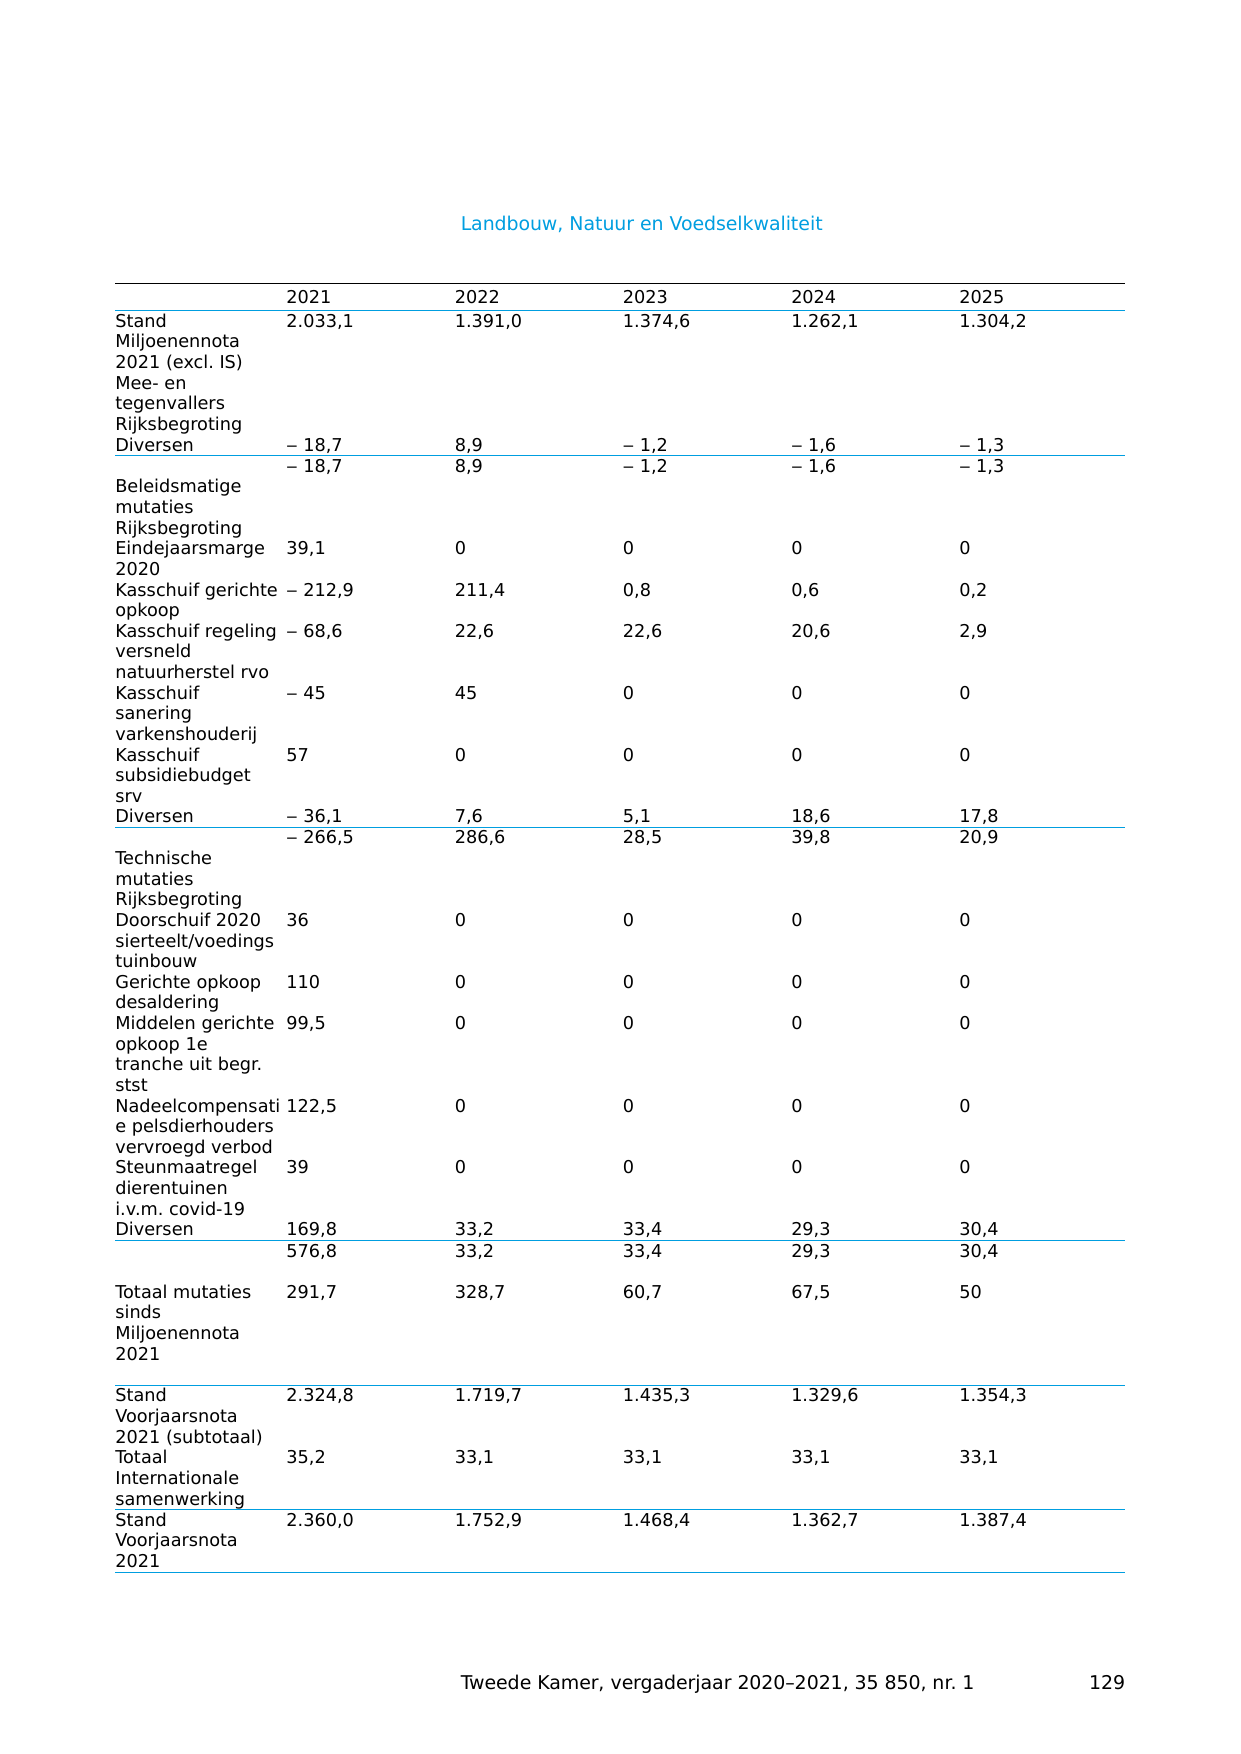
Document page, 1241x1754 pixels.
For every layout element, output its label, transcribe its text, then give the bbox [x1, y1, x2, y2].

table_cell 2,9 [956, 621, 1125, 683]
table_cell Beleidsmatige mutaties [115, 476, 283, 518]
table_cell 0 [956, 1013, 1125, 1096]
table_cell 1.329,6 [788, 1386, 956, 1447]
table_cell Rijksbegroting [115, 414, 283, 434]
table_cell 18,6 [788, 806, 956, 827]
table_cell Middelen gerichte opkoop 1e tranche uit begr. stst [115, 1013, 283, 1096]
table_cell 45 [452, 683, 620, 744]
table_cell 29,3 [788, 1219, 956, 1240]
table_cell [620, 476, 788, 518]
table_cell ‒ 212,9 [283, 580, 452, 621]
table_cell [956, 414, 1125, 434]
table_cell [452, 518, 620, 538]
table_cell 20,6 [788, 621, 956, 683]
table_cell Rijksbegroting [115, 889, 283, 910]
table_cell [956, 889, 1125, 910]
table_cell 30,4 [956, 1219, 1125, 1240]
table_cell Doorschuif 2020 sierteelt/voedingstuinbouw [115, 910, 283, 972]
table_cell 0 [788, 972, 956, 1013]
table_cell [788, 1261, 956, 1282]
table_cell [283, 373, 452, 414]
table_cell Nadeelcompensatie pelsdierhouders vervroegd verbod [115, 1096, 283, 1157]
table_cell 8,9 [452, 435, 620, 455]
table_cell Totaal mutaties sinds Miljoenennota 2021 [115, 1282, 283, 1364]
table_cell 2021 [283, 284, 452, 310]
table_cell 8,9 [452, 456, 620, 476]
table_cell [283, 1364, 452, 1385]
table_cell [283, 848, 452, 889]
table_cell Stand Voorjaarsnota 2021 (subtotaal) [115, 1386, 283, 1447]
table_cell ‒ 45 [283, 683, 452, 744]
table_cell 0 [452, 745, 620, 806]
table_cell 67,5 [788, 1282, 956, 1364]
table_cell 1.719,7 [452, 1386, 620, 1447]
table_cell [283, 414, 452, 434]
table_cell [115, 1241, 283, 1261]
table_cell 576,8 [283, 1241, 452, 1261]
table_cell [956, 518, 1125, 538]
table_cell 0,2 [956, 580, 1125, 621]
table_cell 2.033,1 [283, 311, 452, 373]
table_cell 7,6 [452, 806, 620, 827]
table_cell 0 [956, 1096, 1125, 1157]
table_cell [956, 476, 1125, 518]
table_cell Stand Voorjaarsnota 2021 [115, 1510, 283, 1572]
table_cell [115, 284, 283, 310]
table_cell [452, 414, 620, 434]
table_cell [956, 848, 1125, 889]
table_cell 0 [452, 538, 620, 579]
table_cell ‒ 18,7 [283, 435, 452, 455]
table_cell [283, 1261, 452, 1282]
table_cell 0 [452, 1013, 620, 1096]
table_cell 2.360,0 [283, 1510, 452, 1572]
table_cell 33,2 [452, 1219, 620, 1240]
table_cell ‒ 36,1 [283, 806, 452, 827]
table_cell Mee- en tegenvallers [115, 373, 283, 414]
table_cell 2022 [452, 284, 620, 310]
table_cell 211,4 [452, 580, 620, 621]
table_cell ‒ 1,6 [788, 435, 956, 455]
table_cell 0 [620, 1096, 788, 1157]
table_cell 33,1 [788, 1447, 956, 1509]
table_cell [788, 476, 956, 518]
table_cell 0 [956, 745, 1125, 806]
table_cell 0 [452, 910, 620, 972]
table_cell [788, 518, 956, 538]
table_cell 0 [452, 1158, 620, 1219]
table_cell 36 [283, 910, 452, 972]
table_cell ‒ 1,2 [620, 456, 788, 476]
table_cell ‒ 1,2 [620, 435, 788, 455]
table_cell [452, 848, 620, 889]
table_cell ‒ 1,3 [956, 435, 1125, 455]
table_cell [620, 889, 788, 910]
table_cell 39,1 [283, 538, 452, 579]
table_cell 33,4 [620, 1241, 788, 1261]
table_cell [620, 518, 788, 538]
table_cell 57 [283, 745, 452, 806]
table_cell 291,7 [283, 1282, 452, 1364]
table_cell 1.752,9 [452, 1510, 620, 1572]
table_cell 50 [956, 1282, 1125, 1364]
table_cell 33,2 [452, 1241, 620, 1261]
table_cell [452, 1261, 620, 1282]
table_cell 22,6 [620, 621, 788, 683]
table_cell 1.262,1 [788, 311, 956, 373]
table_cell Diversen [115, 1219, 283, 1240]
table_cell 2024 [788, 284, 956, 310]
table_cell 286,6 [452, 828, 620, 848]
table_cell 0 [956, 972, 1125, 1013]
table_cell 17,8 [956, 806, 1125, 827]
table_cell [788, 373, 956, 414]
table_cell [620, 1261, 788, 1282]
table_cell [283, 889, 452, 910]
table_cell 99,5 [283, 1013, 452, 1096]
table_cell 60,7 [620, 1282, 788, 1364]
table_cell 0 [620, 972, 788, 1013]
table_cell Diversen [115, 435, 283, 455]
table_cell [283, 476, 452, 518]
table_cell 5,1 [620, 806, 788, 827]
table_cell 0 [620, 683, 788, 744]
table_cell 28,5 [620, 828, 788, 848]
table_cell 0 [956, 683, 1125, 744]
table_cell 2.324,8 [283, 1386, 452, 1447]
table_cell [115, 1261, 283, 1282]
table_cell 0 [620, 745, 788, 806]
table_cell [788, 414, 956, 434]
table_cell ‒ 266,5 [283, 828, 452, 848]
table_cell [788, 848, 956, 889]
table_cell 20,9 [956, 828, 1125, 848]
table_cell 39 [283, 1158, 452, 1219]
table_cell 0 [620, 538, 788, 579]
table_cell [115, 456, 283, 476]
table_cell 0 [788, 910, 956, 972]
table_cell 0,8 [620, 580, 788, 621]
table_cell 2025 [956, 284, 1125, 310]
table_cell [620, 414, 788, 434]
table_cell Gerichte opkoop desaldering [115, 972, 283, 1013]
table_cell 2023 [620, 284, 788, 310]
table_cell 30,4 [956, 1241, 1125, 1261]
table_cell 22,6 [452, 621, 620, 683]
table_cell Rijksbegroting [115, 518, 283, 538]
table_cell 29,3 [788, 1241, 956, 1261]
table_cell 328,7 [452, 1282, 620, 1364]
table_cell 35,2 [283, 1447, 452, 1509]
table_cell 0,6 [788, 580, 956, 621]
table_cell [283, 518, 452, 538]
table_cell ‒ 68,6 [283, 621, 452, 683]
table_cell Diversen [115, 806, 283, 827]
table_cell 0 [452, 1096, 620, 1157]
table_cell Steunmaatregel dierentuinen i.v.m. covid-19 [115, 1158, 283, 1219]
table_cell [956, 373, 1125, 414]
table_cell Kasschuif regeling versneld natuurherstel rvo [115, 621, 283, 683]
table_cell [452, 373, 620, 414]
table_cell 0 [620, 910, 788, 972]
table_cell 122,5 [283, 1096, 452, 1157]
table_cell ‒ 1,6 [788, 456, 956, 476]
table_cell 1.435,3 [620, 1386, 788, 1447]
table_cell 0 [788, 1013, 956, 1096]
table_cell 0 [788, 538, 956, 579]
table_cell Kasschuif subsidiebudget srv [115, 745, 283, 806]
table_cell 0 [956, 1158, 1125, 1219]
table_cell 0 [788, 745, 956, 806]
table_cell Totaal Internationale samenwerking [115, 1447, 283, 1509]
table_cell 0 [788, 1158, 956, 1219]
table_cell 0 [956, 910, 1125, 972]
table_cell 1.387,4 [956, 1510, 1125, 1572]
table_cell 39,8 [788, 828, 956, 848]
table_cell 0 [788, 683, 956, 744]
table_cell 0 [452, 972, 620, 1013]
table_cell Kasschuif sanering varkenshouderij [115, 683, 283, 744]
table_cell [115, 1364, 283, 1385]
table_cell 33,1 [620, 1447, 788, 1509]
table_cell 0 [956, 538, 1125, 579]
table_header XIV LANDBOUW, NATUUR EN VOEDSELKWALITEIT: UITGAVEN [115, 258, 1125, 283]
table_cell 0 [620, 1013, 788, 1096]
table_cell 33,4 [620, 1219, 788, 1240]
table_cell 169,8 [283, 1219, 452, 1240]
table_cell [620, 848, 788, 889]
table_cell 0 [788, 1096, 956, 1157]
table_cell [788, 1364, 956, 1385]
table_cell 1.391,0 [452, 311, 620, 373]
table_cell [956, 1261, 1125, 1282]
table_cell Kasschuif gerichte opkoop [115, 580, 283, 621]
table_cell 1.374,6 [620, 311, 788, 373]
table_cell 1.362,7 [788, 1510, 956, 1572]
table_cell 1.468,4 [620, 1510, 788, 1572]
table_cell [788, 889, 956, 910]
table_cell 110 [283, 972, 452, 1013]
table_cell 0 [620, 1158, 788, 1219]
table_cell [452, 889, 620, 910]
table_cell [115, 828, 283, 848]
table_cell 33,1 [956, 1447, 1125, 1509]
table_cell ‒ 1,3 [956, 456, 1125, 476]
table_cell 33,1 [452, 1447, 620, 1509]
table_cell Stand Miljoenennota 2021 (excl. IS) [115, 311, 283, 373]
table_cell 1.354,3 [956, 1386, 1125, 1447]
table_cell [620, 1364, 788, 1385]
table_cell [452, 476, 620, 518]
table_cell 1.304,2 [956, 311, 1125, 373]
title Landbouw, Natuur en Voedselkwaliteit [461, 213, 1125, 235]
table_cell ‒ 18,7 [283, 456, 452, 476]
table_cell Technische mutaties [115, 848, 283, 889]
table_cell [620, 373, 788, 414]
table_cell [452, 1364, 620, 1385]
table_cell Eindejaarsmarge 2020 [115, 538, 283, 579]
table_cell [956, 1364, 1125, 1385]
